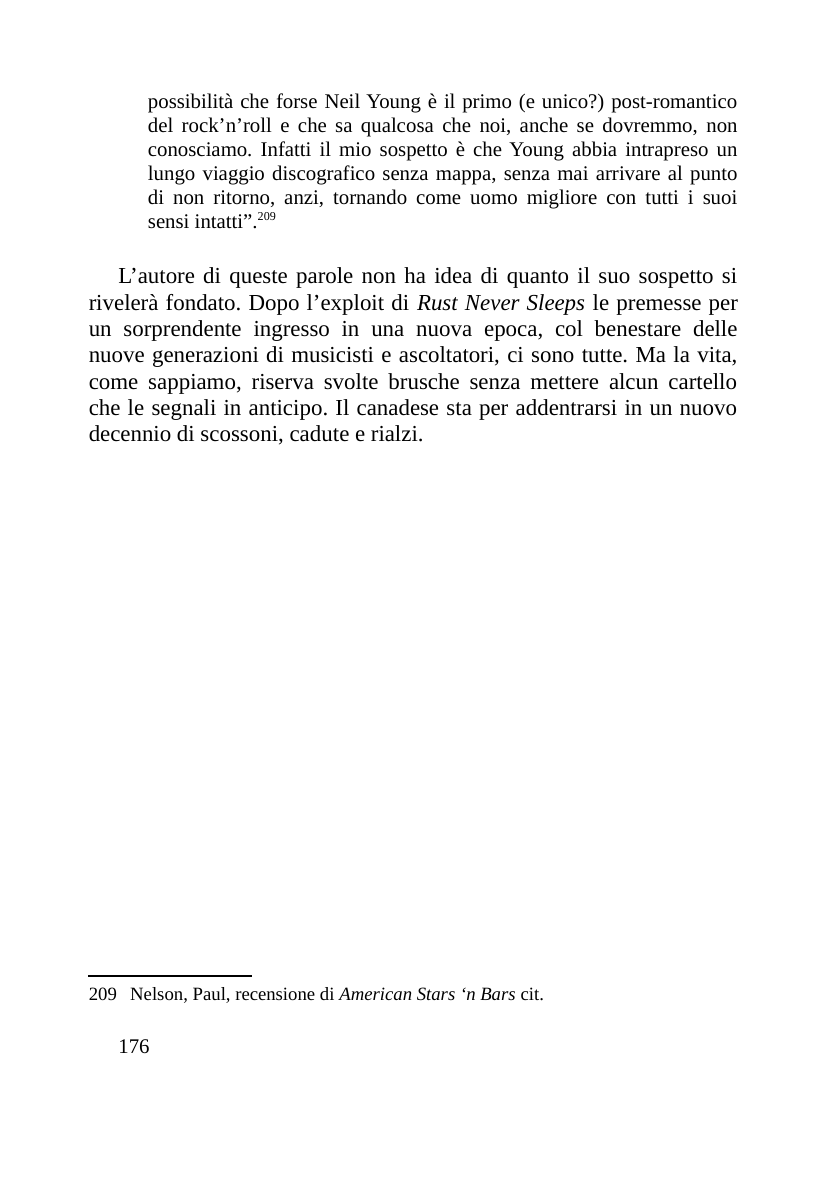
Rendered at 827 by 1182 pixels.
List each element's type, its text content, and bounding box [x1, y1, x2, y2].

text L’autore di queste parole non ha idea di quanto il suo sospetto si rivelerà fondato. Dopo l’exploit di Rust Never Sleeps le premesse per un sorprendente ingresso in una nuova epoca, col benestare delle nuove generazioni di musicisti e ascoltatori, ci sono tutte. Ma la vita, come sappiamo, riserva svolte brusche senza mettere alcun cartello che le segnali in anticipo. Il canadese sta per addentrarsi in un nuovo decennio di scossoni, cadute e rialzi. [88, 262, 738, 447]
text possibilità che forse Neil Young è il primo (e unico?) post-romantico del rock’n’roll e che sa qualcosa che noi, anche se dovremmo, non conosciamo. Infatti il mio sospetto è che Young abbia intrapreso un lungo viaggio discografico senza mappa, senza mai arrivare al punto di non ritorno, anzi, tornando come uomo migliore con tutti i suoi sensi intatti”. [148, 88, 738, 233]
text Nelson, Paul, recensione di American Stars ‘n Bars cit. [88, 982, 738, 1004]
